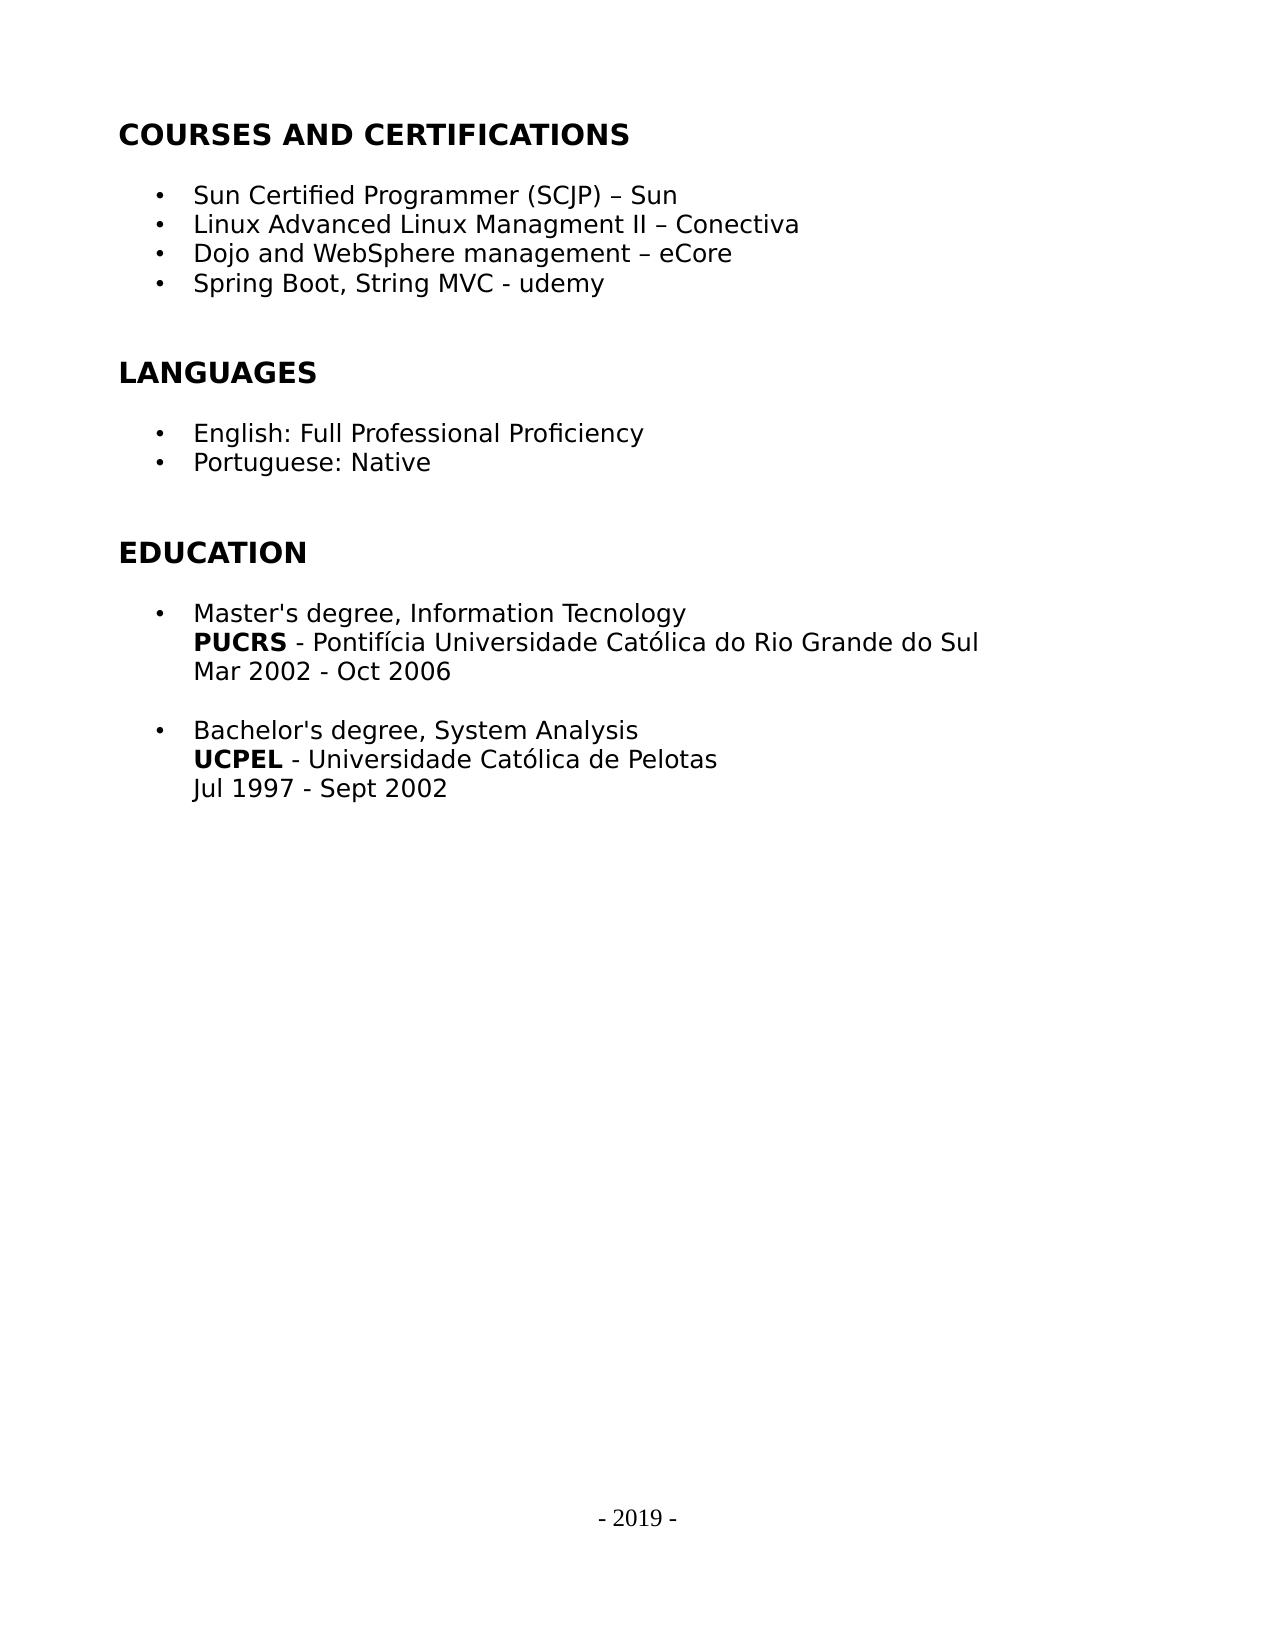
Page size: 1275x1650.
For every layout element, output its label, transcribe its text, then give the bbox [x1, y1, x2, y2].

text LANGUAGES [118, 356, 1157, 390]
text COURSES AND CERTIFICATIONS [118, 118, 1157, 152]
list Sun Certified Programmer (SCJP) – Sun [156, 181, 1157, 210]
list Master's degree, Information Tecnology [156, 599, 1157, 628]
list Jul 1997 - Sept 2002 [156, 774, 1157, 803]
list Mar 2002 - Oct 2006 [156, 657, 1157, 687]
list Dojo and WebSphere management – eCore [156, 239, 1157, 269]
list Linux Advanced Linux Managment II – Conectiva [156, 210, 1157, 239]
list UCPEL - Universidade Católica de Pelotas [156, 745, 1157, 774]
list PUCRS - Pontifícia Universidade Católica do Rio Grande do Sul [156, 628, 1157, 657]
list Bachelor's degree, System Analysis [156, 716, 1157, 745]
list Spring Boot, String MVC - udemy [156, 269, 1157, 298]
list Portuguese: Native [156, 448, 1157, 478]
text EDUCATION [118, 536, 1157, 570]
list English: Full Professional Proficiency [156, 419, 1157, 448]
